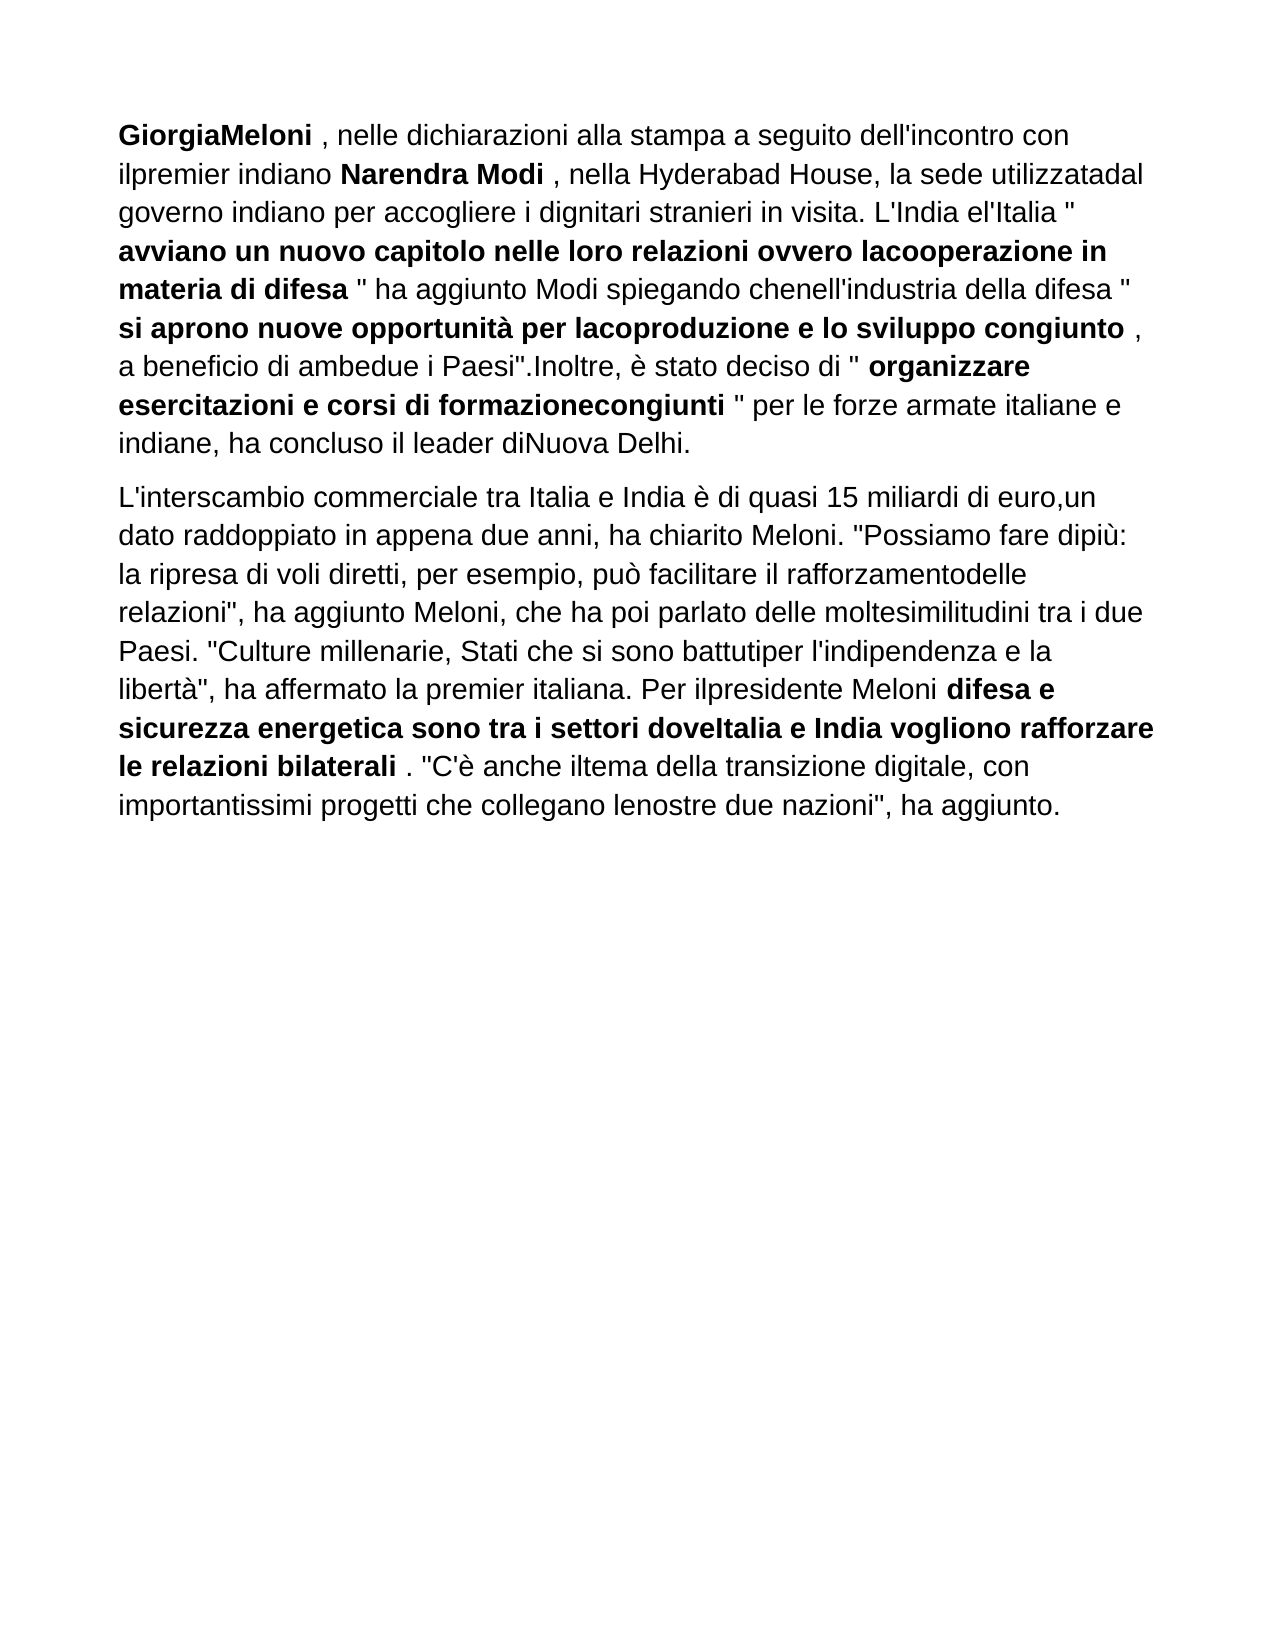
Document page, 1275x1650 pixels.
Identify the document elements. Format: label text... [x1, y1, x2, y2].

text L'interscambio commerciale tra Italia e India è di quasi 15 miliardi di euro,un dato raddoppiato in appena due anni, ha chiarito Meloni. "Possiamo fare dipiù: la ripresa di voli diretti, per esempio, può facilitare il rafforzamentodelle relazioni", ha aggiunto Meloni, che ha poi parlato delle moltesimilitudini tra i due Paesi. "Culture millenarie, Stati che si sono battutiper l'indipendenza e la libertà", ha affermato la premier italiana. Per ilpresidente Meloni difesa e sicurezza energetica sono tra i settori doveItalia e India vogliono rafforzare le relazioni bilaterali . "C'è anche iltema della transizione digitale, con importantissimi progetti che collegano lenostre due nazioni", ha aggiunto. [118, 479, 1157, 821]
text GiorgiaMeloni , nelle dichiarazioni alla stampa a seguito dell'incontro con ilpremier indiano Narendra Modi , nella Hyderabad House, la sede utilizzatadal governo indiano per accogliere i dignitari stranieri in visita. L'India el'Italia " avviano un nuovo capitolo nelle loro relazioni ovvero lacooperazione in materia di difesa " ha aggiunto Modi spiegando chenell'industria della difesa " si aprono nuove opportunità per lacoproduzione e lo sviluppo congiunto , a beneficio di ambedue i Paesi".Inoltre, è stato deciso di " organizzare esercitazioni e corsi di formazionecongiunti " per le forze armate italiane e indiane, ha concluso il leader diNuova Delhi. [118, 118, 1157, 460]
